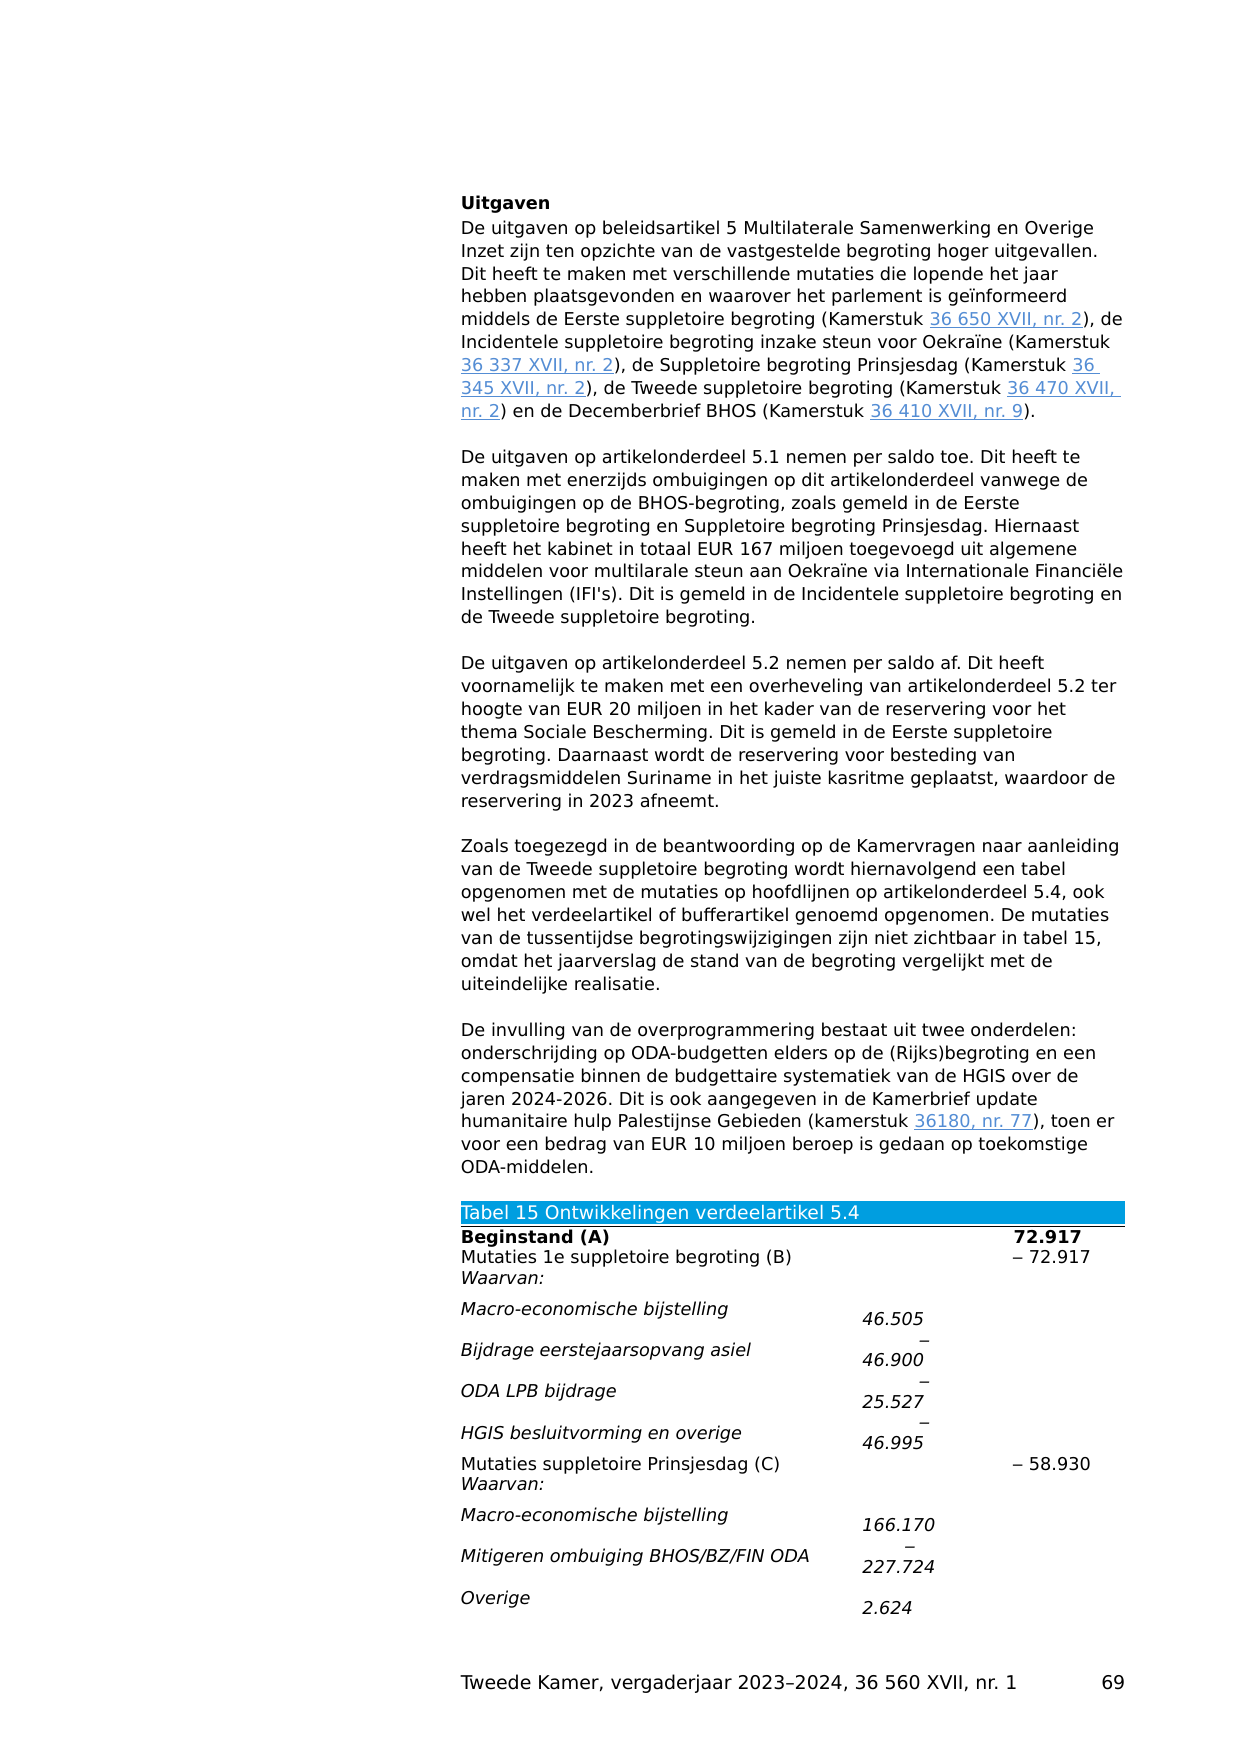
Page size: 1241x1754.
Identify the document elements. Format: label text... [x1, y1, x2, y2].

text De uitgaven op beleidsartikel 5 Multilaterale Samenwerking en Overige Inzet zijn ten opzichte van de vastgestelde begroting hoger uitgevallen. Dit heeft te maken met verschillende mutaties die lopende het jaar hebben plaatsgevonden en waarover het parlement is geïnformeerd middels de Eerste suppletoire begroting (Kamerstuk 36 650 XVII, nr. 2), de Incidentele suppletoire begroting inzake steun voor Oekraïne (Kamerstuk 36 337 XVII, nr. 2), de Suppletoire begroting Prinsjesdag (Kamerstuk 36 345 XVII, nr. 2), de Tweede suppletoire begroting (Kamerstuk 36 470 XVII, nr. 2) en de Decemberbrief BHOS (Kamerstuk 36 410 XVII, nr. 9). [461, 216, 1125, 422]
table_cell Macro-economische bijstelling [461, 1289, 859, 1330]
table_cell Macro-economische bijstelling [461, 1495, 859, 1536]
table_cell ‒ 227.724 [859, 1536, 992, 1577]
table_cell Waarvan: [461, 1474, 859, 1495]
table_cell Mitigeren ombuiging BHOS/BZ/FIN ODA [461, 1536, 859, 1577]
table_cell ‒ 46.995 [859, 1412, 992, 1453]
table_cell Mutaties suppletoire Prinsjesdag (C) [461, 1454, 859, 1474]
table_cell [992, 1495, 1125, 1536]
table_cell ‒ 58.930 [992, 1454, 1125, 1474]
table_cell 46.505 [859, 1289, 992, 1330]
table_cell HGIS besluitvorming en overige [461, 1412, 859, 1453]
table_cell [859, 1247, 992, 1268]
table_cell ODA LPB bijdrage [461, 1371, 859, 1412]
table_cell [992, 1268, 1125, 1288]
table_cell Bijdrage eerstejaarsopvang asiel [461, 1330, 859, 1371]
table_cell 2.624 [859, 1577, 992, 1618]
text De uitgaven op artikelonderdeel 5.1 nemen per saldo toe. Dit heeft te maken met enerzijds ombuigingen op dit artikelonderdeel vanwege de ombuigingen op de BHOS-begroting, zoals gemeld in de Eerste suppletoire begroting en Suppletoire begroting Prinsjesdag. Hiernaast heeft het kabinet in totaal EUR 167 miljoen toegevoegd uit algemene middelen voor multilarale steun aan Oekraïne via Internationale Financiële Instellingen (IFI's). Dit is gemeld in de Incidentele suppletoire begroting en de Tweede suppletoire begroting. [461, 445, 1125, 628]
table_cell Beginstand (A) [461, 1227, 859, 1247]
table_cell [859, 1268, 992, 1288]
table_cell [992, 1412, 1125, 1453]
table_cell [992, 1371, 1125, 1412]
text De uitgaven op artikelonderdeel 5.2 nemen per saldo af. Dit heeft voornamelijk te maken met een overheveling van artikelonderdeel 5.2 ter hoogte van EUR 20 miljoen in het kader van de reservering voor het thema Sociale Bescherming. Dit is gemeld in de Eerste suppletoire begroting. Daarnaast wordt de reservering voor besteding van verdragsmiddelen Suriname in het juiste kasritme geplaatst, waardoor de reservering in 2023 afneemt. [461, 651, 1125, 812]
table_cell Waarvan: [461, 1268, 859, 1288]
text Zoals toegezegd in de beantwoording op de Kamervragen naar aanleiding van de Tweede suppletoire begroting wordt hiernavolgend een tabel opgenomen met de mutaties op hoofdlijnen op artikelonderdeel 5.4, ook wel het verdeelartikel of bufferartikel genoemd opgenomen. De mutaties van de tussentijdse begrotingswijzigingen zijn niet zichtbaar in tabel 15, omdat het jaarverslag de stand van de begroting vergelijkt met de uiteindelijke realisatie. [461, 834, 1125, 995]
text De invulling van de overprogrammering bestaat uit twee onderdelen: onderschrijding op ODA-budgetten elders op de (Rijks)begroting en een compensatie binnen de budgettaire systematiek van de HGIS over de jaren 2024-2026. Dit is ook aangegeven in de Kamerbrief update humanitaire hulp Palestijnse Gebieden (kamerstuk 36180, nr. 77), toen er voor een bedrag van EUR 10 miljoen beroep is gedaan op toekomstige ODA-middelen. [461, 1018, 1125, 1178]
table_cell ‒ 46.900 [859, 1330, 992, 1371]
table_cell [859, 1454, 992, 1474]
table_cell [992, 1577, 1125, 1618]
table_cell [992, 1474, 1125, 1495]
table_cell [992, 1330, 1125, 1371]
table_cell Overige [461, 1577, 859, 1618]
table_cell ‒ 72.917 [992, 1247, 1125, 1268]
table_cell [859, 1227, 992, 1247]
table_cell 72.917 [992, 1227, 1125, 1247]
text Uitgaven [461, 191, 1125, 214]
table_cell [992, 1289, 1125, 1330]
table_cell [859, 1474, 992, 1495]
table_cell 166.170 [859, 1495, 992, 1536]
table_cell Mutaties 1e suppletoire begroting (B) [461, 1247, 859, 1268]
table_cell [992, 1536, 1125, 1577]
table_cell ‒ 25.527 [859, 1371, 992, 1412]
